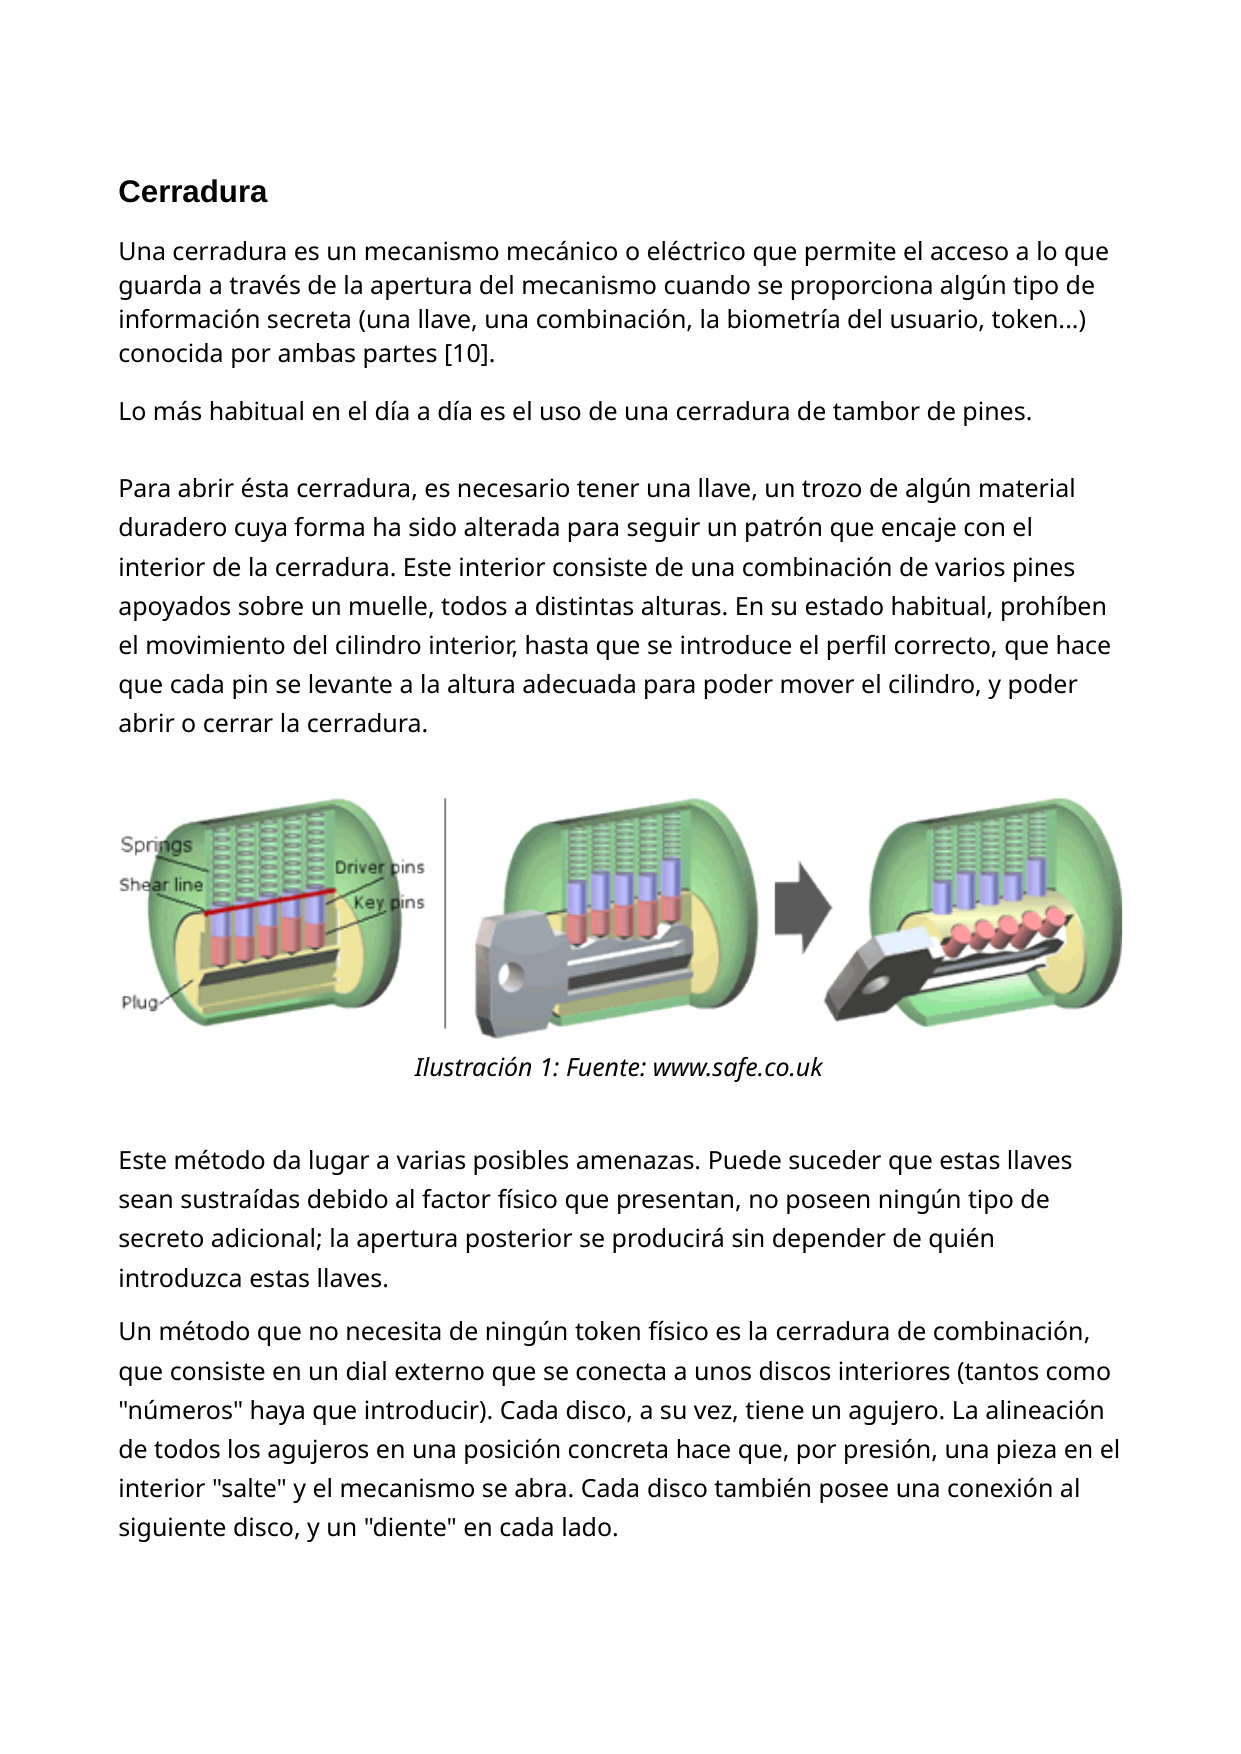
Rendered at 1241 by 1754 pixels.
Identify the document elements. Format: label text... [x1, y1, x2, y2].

text Lo más habitual en el día a día es el uso de una cerradura de tambor de pines. [118, 393, 1122, 427]
picture [118, 783, 1123, 1043]
text Ilustración 1: Fuente: www.safe.co.uk [118, 1043, 1122, 1084]
text Un método que no necesita de ningún token físico es la cerradura de combinación, que consiste en un dial externo que se conecta a unos discos interiores (tantos como "números" haya que introducir). Cada disco, a su vez, tiene un agujero. La alineación de todos los agujeros en una posición concreta hace que, por presión, una pieza en el interior "salte" y el mecanismo se abra. Cada disco también posee una conexión al siguiente disco, y un "diente" en cada lado. [118, 1314, 1122, 1544]
text Para abrir ésta cerradura, es necesario tener una llave, un trozo de algún material duradero cuya forma ha sido alterada para seguir un patrón que encaje con el interior de la cerradura. Este interior consiste de una combinación de varios pines apoyados sobre un muelle, todos a distintas alturas. En su estado habitual, prohíben el movimiento del cilindro interior, hasta que se introduce el perfil correcto, que hace que cada pin se levante a la altura adecuada para poder mover el cilindro, y poder abrir o cerrar la cerradura. [118, 471, 1122, 740]
text Una cerradura es un mecanismo mecánico o eléctrico que permite el acceso a lo que guarda a través de la apertura del mecanismo cuando se proporciona algún tipo de información secreta (una llave, una combinación, la biometría del usuario, token...) conocida por ambas partes [10]. [118, 233, 1122, 369]
subtitle Cerradura [118, 173, 1122, 209]
text Este método da lugar a varias posibles amenazas. Puede suceder que estas llaves sean sustraídas debido al factor físico que presentan, no poseen ningún tipo de secreto adicional; la apertura posterior se producirá sin depender de quién introduzca estas llaves. [118, 1143, 1122, 1294]
